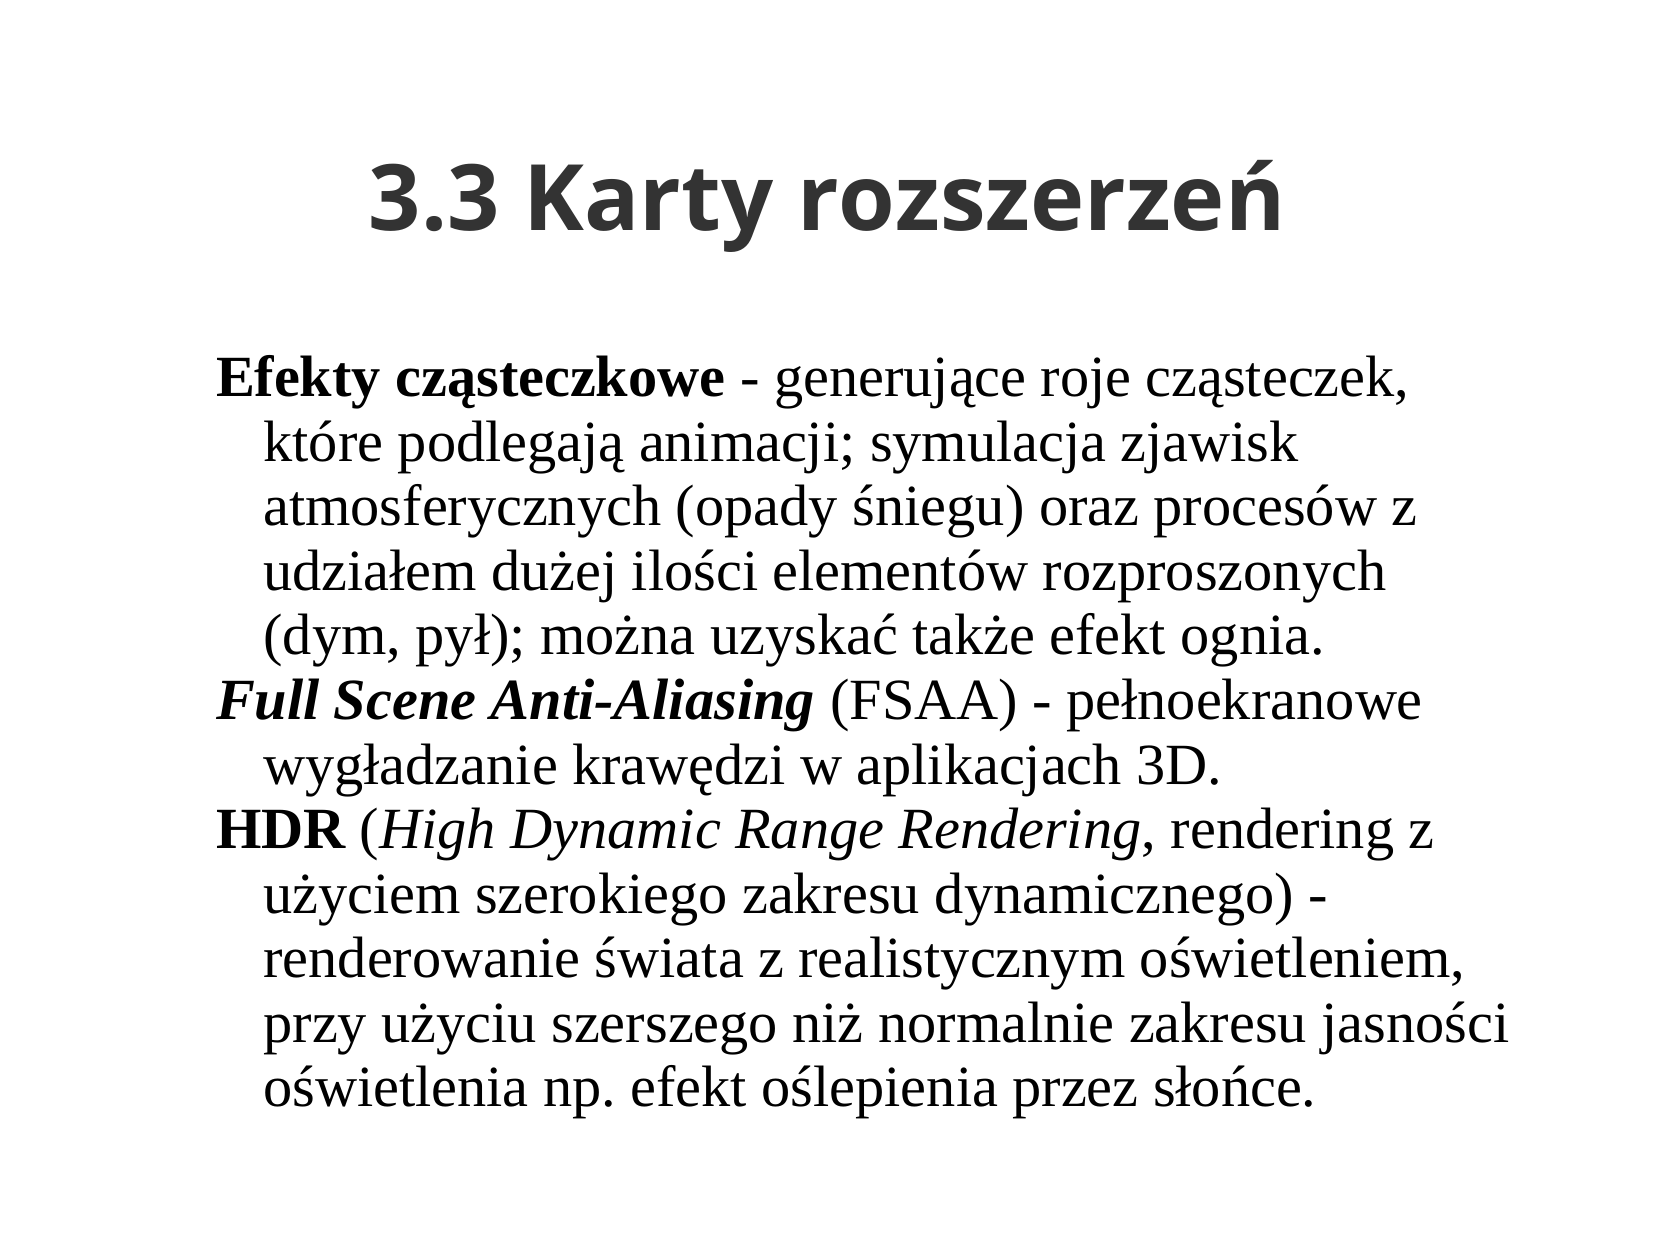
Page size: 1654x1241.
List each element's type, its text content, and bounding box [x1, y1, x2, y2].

list Efekty cząsteczkowe - generujące roje cząsteczek, które podlegają animacji; symulacja zjawisk atmosferycznych (opady śniegu) oraz procesów z udziałem dużej ilości elementów rozproszonych (dym, pył); można uzyskać także efekt ognia. Full Scene Anti-Aliasing (FSAA) - pełnoekranowe wygładzanie krawędzi w aplikacjach 3D. HDR (High Dynamic Range Rendering, rendering z użyciem szerokiego zakresu dynamicznego) - renderowanie świata z realistycznym oświetleniem, przy użyciu szerszego niż normalnie zakresu jasności oświetlenia np. efekt oślepienia przez słońce. [121, 344, 1534, 1133]
title 3.3 Karty rozszerzeń [121, 91, 1534, 299]
